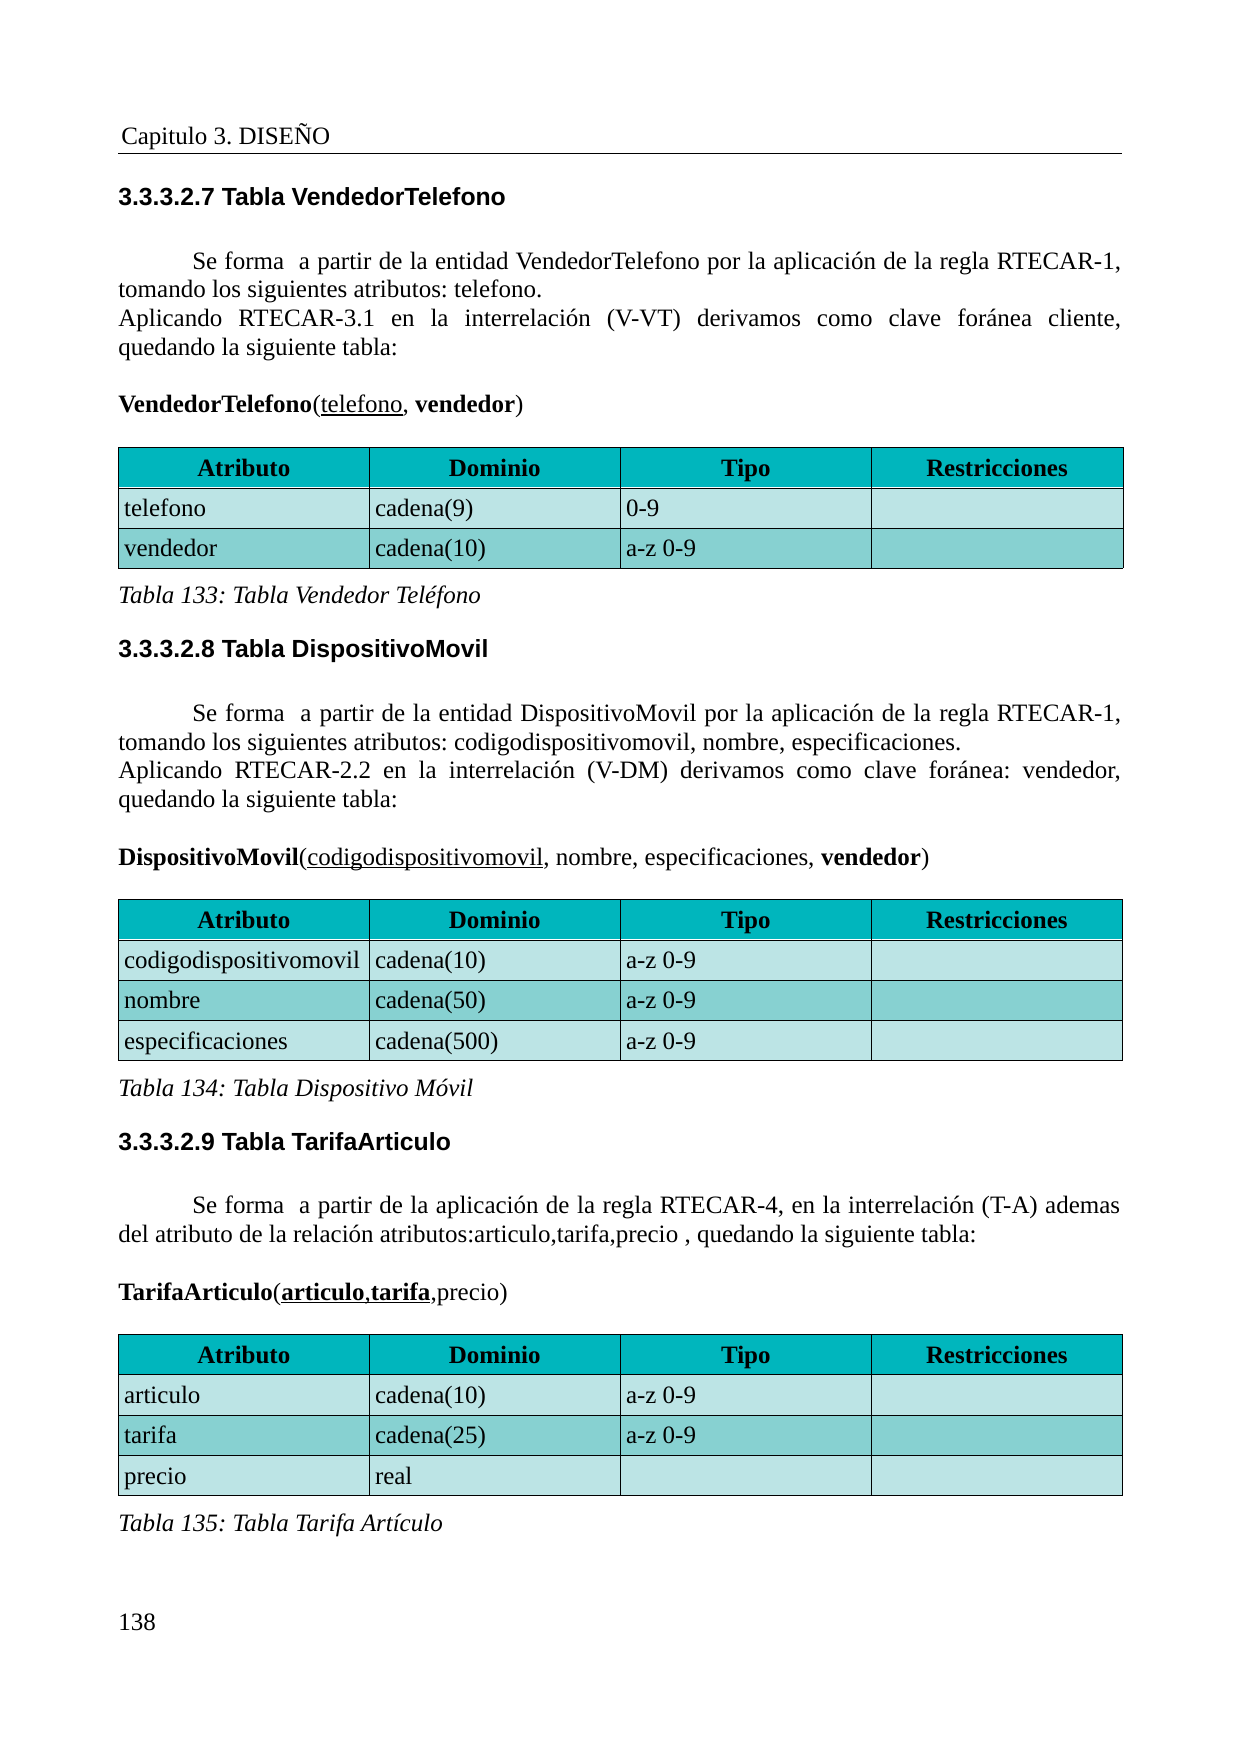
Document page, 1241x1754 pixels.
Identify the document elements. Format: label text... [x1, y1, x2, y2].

subtitle 3.3.3.2.9 Tabla TarifaArticulo [118, 1127, 1122, 1155]
table_cell [872, 1416, 1122, 1455]
table_cell a-z 0-9 [621, 1416, 871, 1455]
subtitle 3.3.3.2.8 Tabla DispositivoMovil [118, 634, 1122, 663]
table_header Atributo [119, 1335, 369, 1374]
text Se forma a partir de la aplicación de la regla RTECAR-4, en la interrelación (T-A) ademas del atributo de la relación atributos:articulo,tarifa,precio , quedando la siguiente tabla: [118, 1190, 1122, 1248]
table_header Tipo [621, 900, 871, 939]
table_cell a-z 0-9 [621, 1021, 871, 1060]
table_cell a-z 0-9 [621, 1375, 871, 1415]
text Se forma a partir de la entidad VendedorTelefono por la aplicación de la regla RTECAR-1, tomando los siguientes atributos: telefono. [118, 246, 1122, 303]
table_header Restricciones [872, 1335, 1122, 1374]
table_cell cadena(10) [370, 529, 620, 568]
subtitle 3.3.3.2.7 Tabla VendedorTelefono [118, 182, 1122, 211]
table_cell [621, 1456, 871, 1495]
text TarifaArticulo(articulo,tarifa,precio) [118, 1277, 1122, 1305]
table_cell cadena(500) [370, 1021, 620, 1060]
table_cell cadena(50) [370, 981, 620, 1020]
table_cell 0-9 [621, 489, 871, 528]
table_cell cadena(10) [370, 941, 620, 980]
table_cell tarifa [119, 1416, 369, 1455]
table_cell [872, 1456, 1122, 1495]
text DispositivoMovil(codigodispositivomovil, nombre, especificaciones, vendedor) [118, 842, 1122, 870]
text Se forma a partir de la entidad DispositivoMovil por la aplicación de la regla RTECAR-1, tomando los siguientes atributos: codigodispositivomovil, nombre, especificaciones. [118, 698, 1122, 755]
table_cell [872, 941, 1122, 980]
table_cell real [370, 1456, 620, 1495]
table_cell a-z 0-9 [621, 529, 871, 568]
table_cell precio [119, 1456, 369, 1495]
table_cell cadena(10) [370, 1375, 620, 1415]
table_cell [872, 1375, 1122, 1415]
table_cell a-z 0-9 [621, 981, 871, 1020]
text Aplicando RTECAR-2.2 en la interrelación (V-DM) derivamos como clave foránea: vendedor, quedando la siguiente tabla: [118, 755, 1122, 813]
text Tabla 134: Tabla Dispositivo Móvil [118, 1073, 1122, 1102]
text Tabla 135: Tabla Tarifa Artículo [118, 1508, 1122, 1537]
table_cell [872, 489, 1123, 528]
text Tabla 133: Tabla Vendedor Teléfono [118, 581, 1122, 609]
table_cell especificaciones [119, 1021, 369, 1060]
table_cell vendedor [119, 529, 369, 568]
table_header Dominio [370, 448, 620, 487]
table_cell cadena(25) [370, 1416, 620, 1455]
table_header Tipo [621, 448, 871, 487]
table_header Atributo [119, 448, 369, 487]
table_cell [872, 1021, 1122, 1060]
table_header Restricciones [872, 448, 1123, 487]
table_cell articulo [119, 1375, 369, 1415]
table_cell codigodispositivomovil [119, 941, 369, 980]
text VendedorTelefono(telefono, vendedor) [118, 389, 1122, 418]
table_cell a-z 0-9 [621, 941, 871, 980]
table_header Tipo [621, 1335, 871, 1374]
table_header Dominio [370, 900, 620, 939]
table_cell telefono [119, 489, 369, 528]
table_cell [872, 529, 1123, 568]
table_header Dominio [370, 1335, 620, 1374]
table_header Atributo [119, 900, 369, 939]
table_cell [872, 981, 1122, 1020]
table_cell nombre [119, 981, 369, 1020]
text Aplicando RTECAR-3.1 en la interrelación (V-VT) derivamos como clave foránea cliente, quedando la siguiente tabla: [118, 303, 1122, 361]
table_header Restricciones [872, 900, 1122, 939]
table_cell cadena(9) [370, 489, 620, 528]
